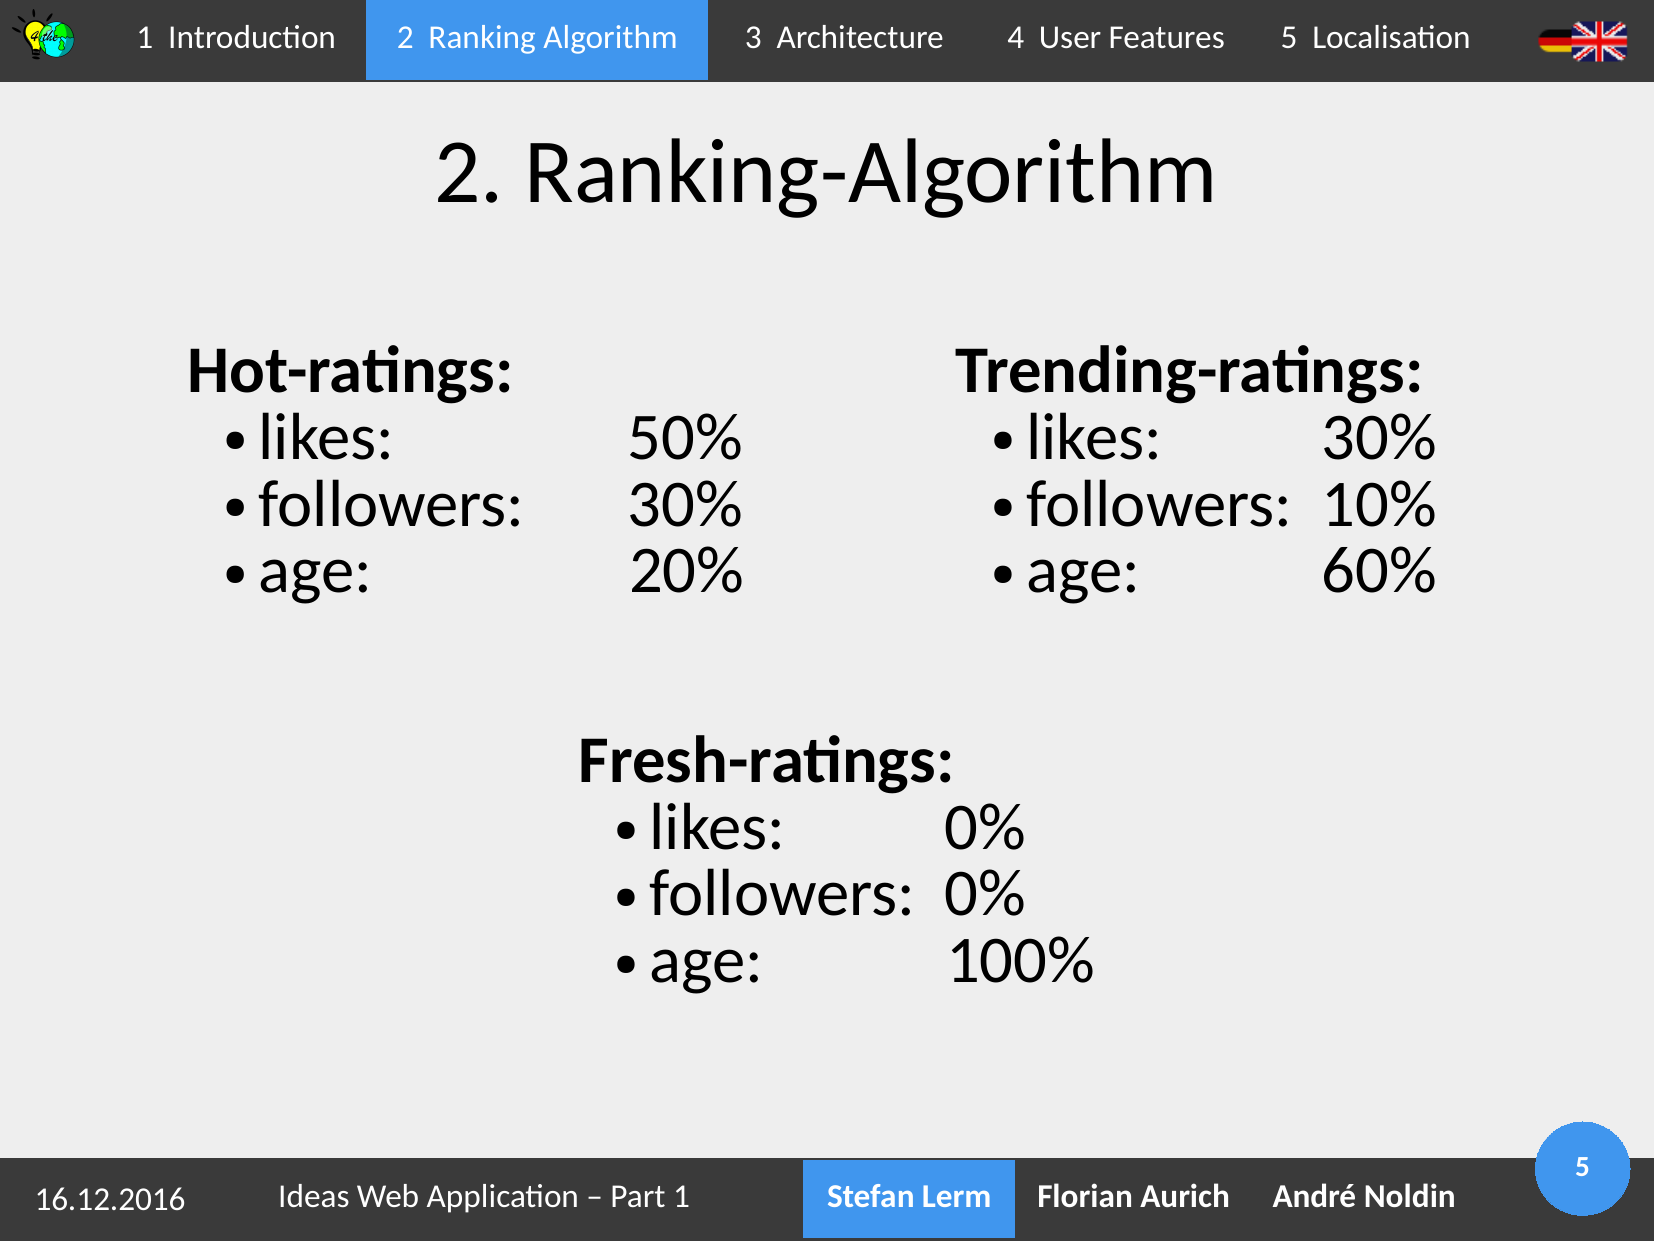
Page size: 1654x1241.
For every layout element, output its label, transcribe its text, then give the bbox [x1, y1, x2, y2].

text_box Trending-ratings: likes: 30% followers: 10% age: 60% [955, 342, 1571, 674]
text_box 5 Localisation [1251, 0, 1501, 80]
text_box Florian Aurich [1015, 1160, 1251, 1238]
picture [1536, 18, 1629, 64]
text_box Stefan Lerm [803, 1160, 1015, 1238]
text_box Fresh-ratings: likes: 0% followers: 0% age: 100% [578, 732, 1288, 1040]
text_box Ideas Web Application – Part 1 [242, 1160, 727, 1238]
text_box 1 Introduction [106, 0, 366, 80]
text_box André Noldin [1251, 1160, 1477, 1238]
title 2. Ranking-Algorithm [82, 88, 1571, 272]
text_box 2 Ranking Algorithm [366, 0, 708, 80]
picture [2, 0, 83, 80]
text_box 4 User Features [980, 0, 1251, 80]
text_box Hot-ratings: likes: 50% followers: 30% age: 20% [187, 342, 804, 662]
text_box 3 Architecture [708, 0, 980, 80]
